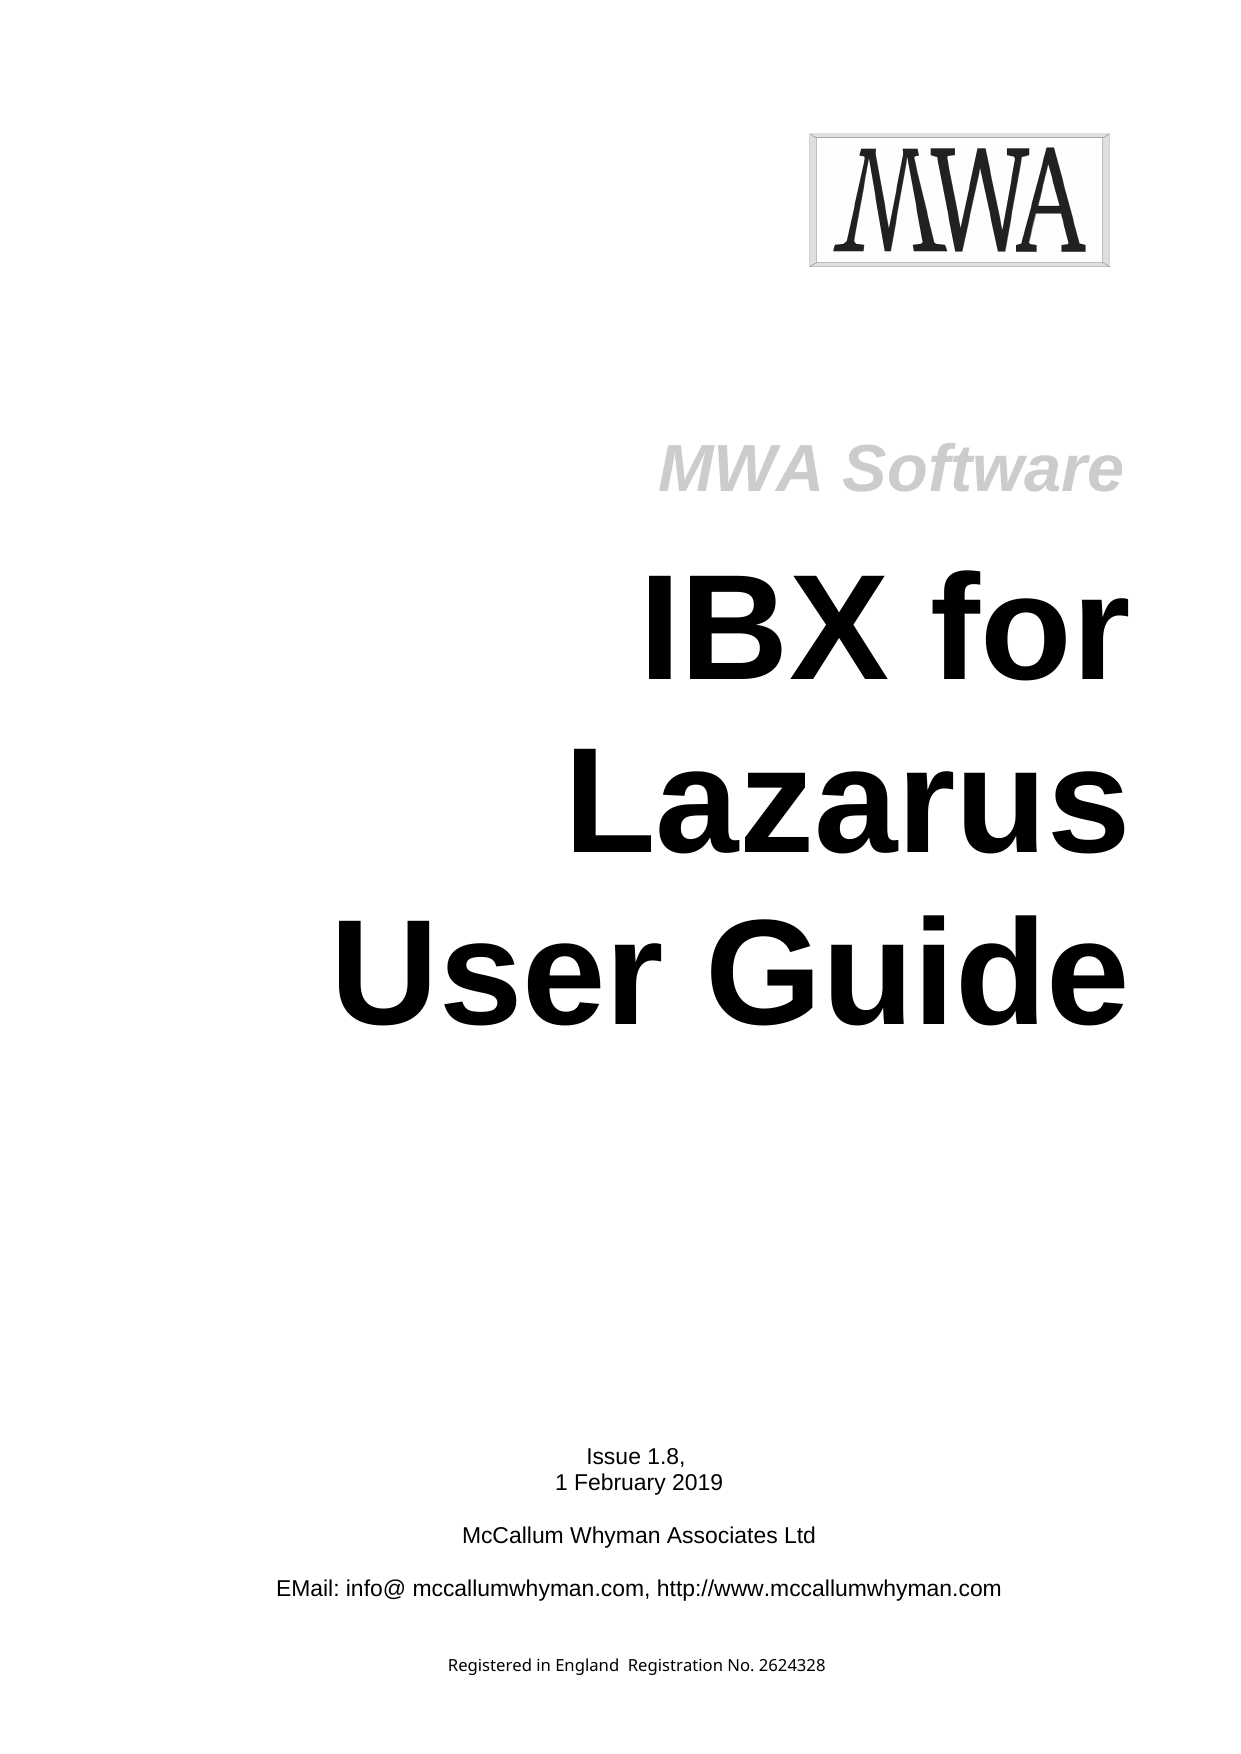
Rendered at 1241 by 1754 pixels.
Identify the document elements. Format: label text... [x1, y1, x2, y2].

text EMail: info@ mccallumwhyman.com, http://www.mccallumwhyman.com [150, 1574, 1128, 1601]
text McCallum Whyman Associates Ltd [150, 1522, 1128, 1548]
text MWA Software [230, 429, 1131, 505]
text IBX for Lazarus User Guide [155, 505, 1131, 1056]
text Issue 1.8, [150, 1443, 1128, 1469]
text 1 February 2019 [150, 1469, 1128, 1496]
